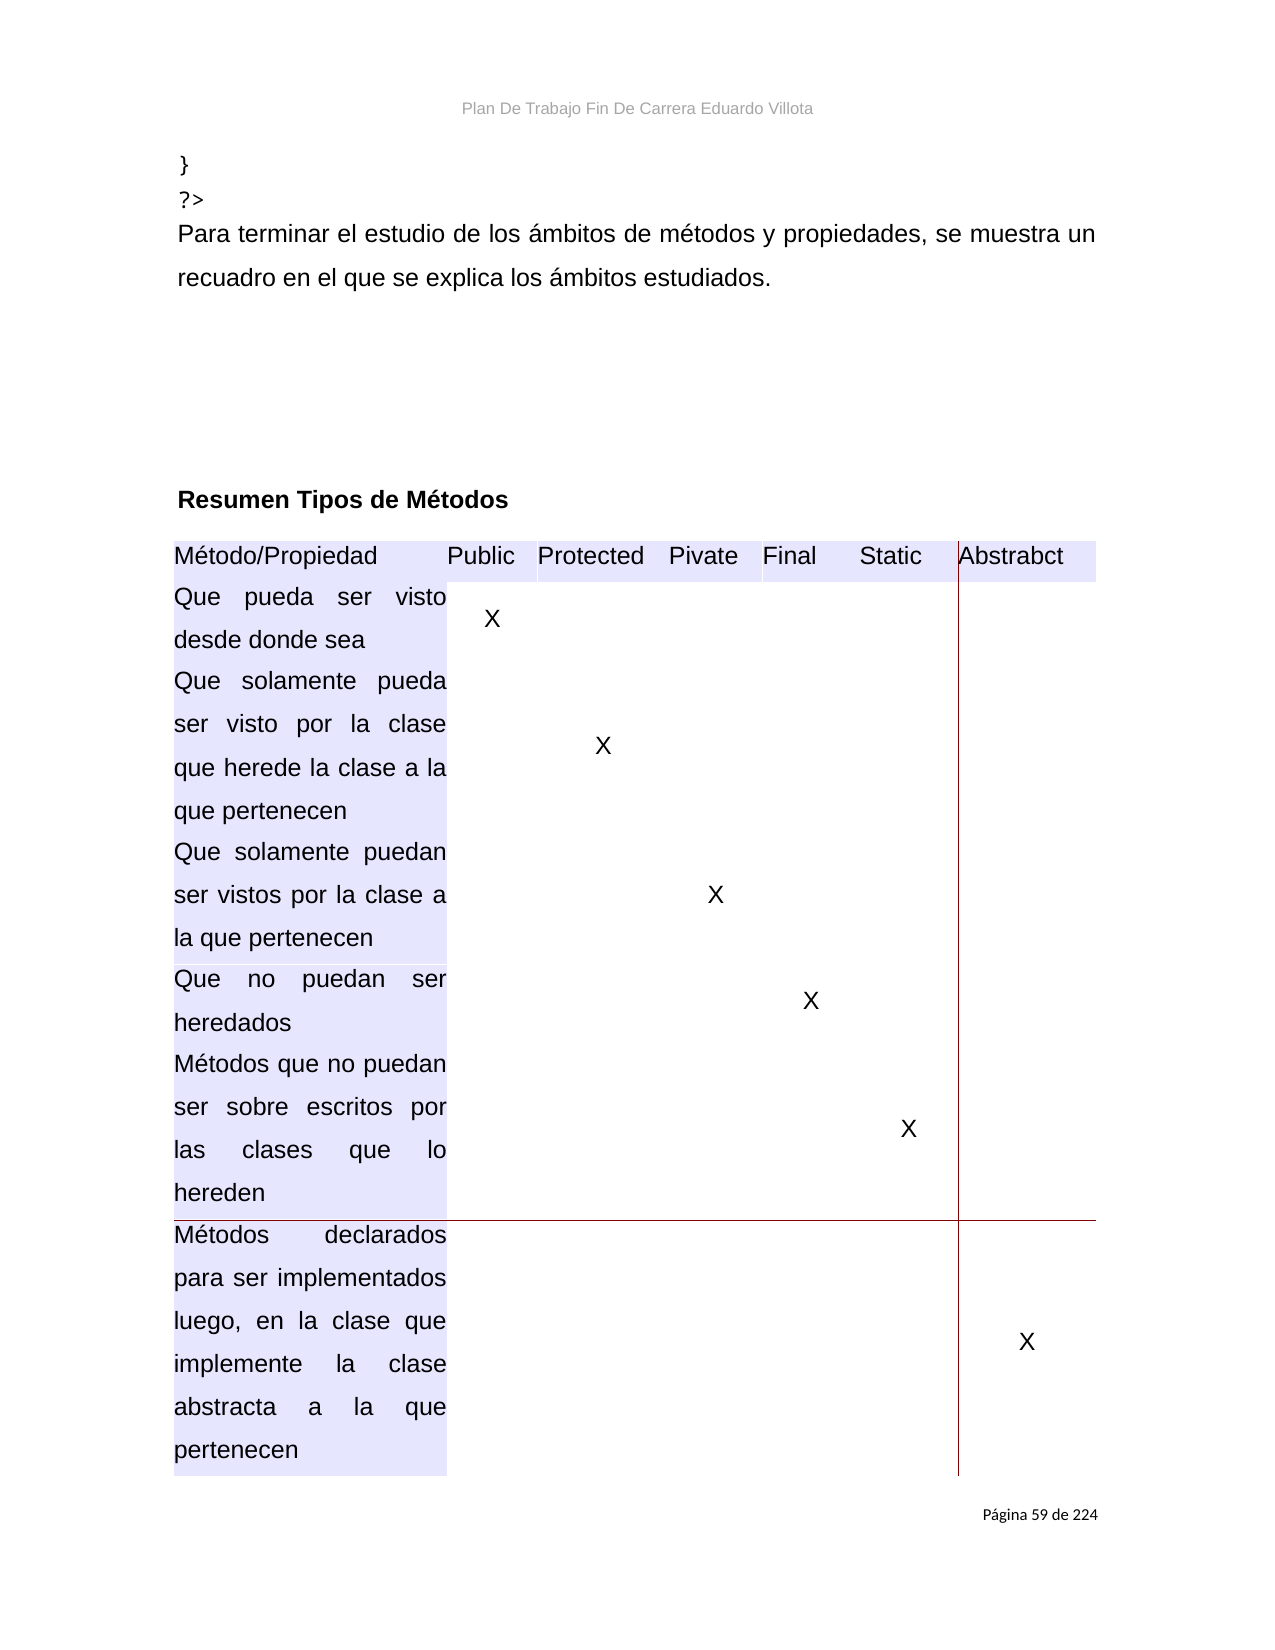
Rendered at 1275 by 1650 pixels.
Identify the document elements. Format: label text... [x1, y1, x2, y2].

table_cell [959, 837, 1096, 964]
table_cell [763, 666, 859, 837]
table_cell Que pueda ser visto desde donde sea [174, 582, 447, 666]
table_cell [447, 837, 537, 964]
table_cell [447, 1049, 537, 1219]
table_cell [447, 666, 537, 837]
table_header Public [447, 541, 537, 582]
table_cell X [538, 666, 669, 837]
table_cell X [763, 965, 859, 1049]
table_cell X [447, 582, 537, 666]
table_cell Métodos que no puedan ser sobre escritos por las clases que lo hereden [174, 1049, 447, 1219]
table_cell [859, 666, 958, 837]
table_header Pivate [669, 541, 762, 582]
table_cell [959, 582, 1096, 666]
table_cell [763, 837, 859, 964]
table_cell [859, 837, 958, 964]
table_cell X [859, 1049, 958, 1219]
table_cell [447, 1221, 537, 1476]
table_cell X [959, 1221, 1096, 1476]
table_cell [669, 965, 762, 1049]
table_cell [538, 1221, 669, 1476]
text Para terminar el estudio de los ámbitos de métodos y propiedades, se muestra un recuadro en el que se explica los ámbitos estudiados. [177, 219, 1098, 291]
table_cell [959, 965, 1096, 1049]
table_cell [959, 1049, 1096, 1219]
table_header Static [859, 541, 958, 582]
table_cell [763, 1049, 859, 1219]
table_cell Métodos declarados para ser implementados luego, en la clase que implemente la clase abstracta a la que pertenecen [174, 1221, 447, 1476]
table_cell [959, 666, 1096, 837]
table_cell Que solamente puedan ser vistos por la clase a la que pertenecen [174, 837, 447, 964]
table_cell [538, 837, 669, 964]
table_cell [859, 582, 958, 666]
table_cell [447, 965, 537, 1049]
table_cell Que solamente pueda ser visto por la clase que herede la clase a la que pertenecen [174, 666, 447, 837]
table_cell [669, 582, 762, 666]
table_cell Que no puedan ser heredados [174, 965, 447, 1049]
table_cell [859, 1221, 958, 1476]
table_cell [538, 965, 669, 1049]
text } [177, 148, 1098, 179]
text ?> [177, 183, 1098, 215]
text Resumen Tipos de Métodos [177, 485, 1098, 514]
table_cell [538, 582, 669, 666]
table_cell [669, 1221, 762, 1476]
table_cell [763, 1221, 859, 1476]
table_header Protected [538, 541, 669, 582]
table_cell [538, 1049, 669, 1219]
table_cell [669, 666, 762, 837]
table_cell X [669, 837, 762, 964]
table_header Abstrabct [959, 541, 1096, 582]
table_cell [859, 965, 958, 1049]
table_header Método/Propiedad [174, 541, 447, 582]
table_cell [669, 1049, 762, 1219]
table_header Final [763, 541, 859, 582]
table_cell [763, 582, 859, 666]
